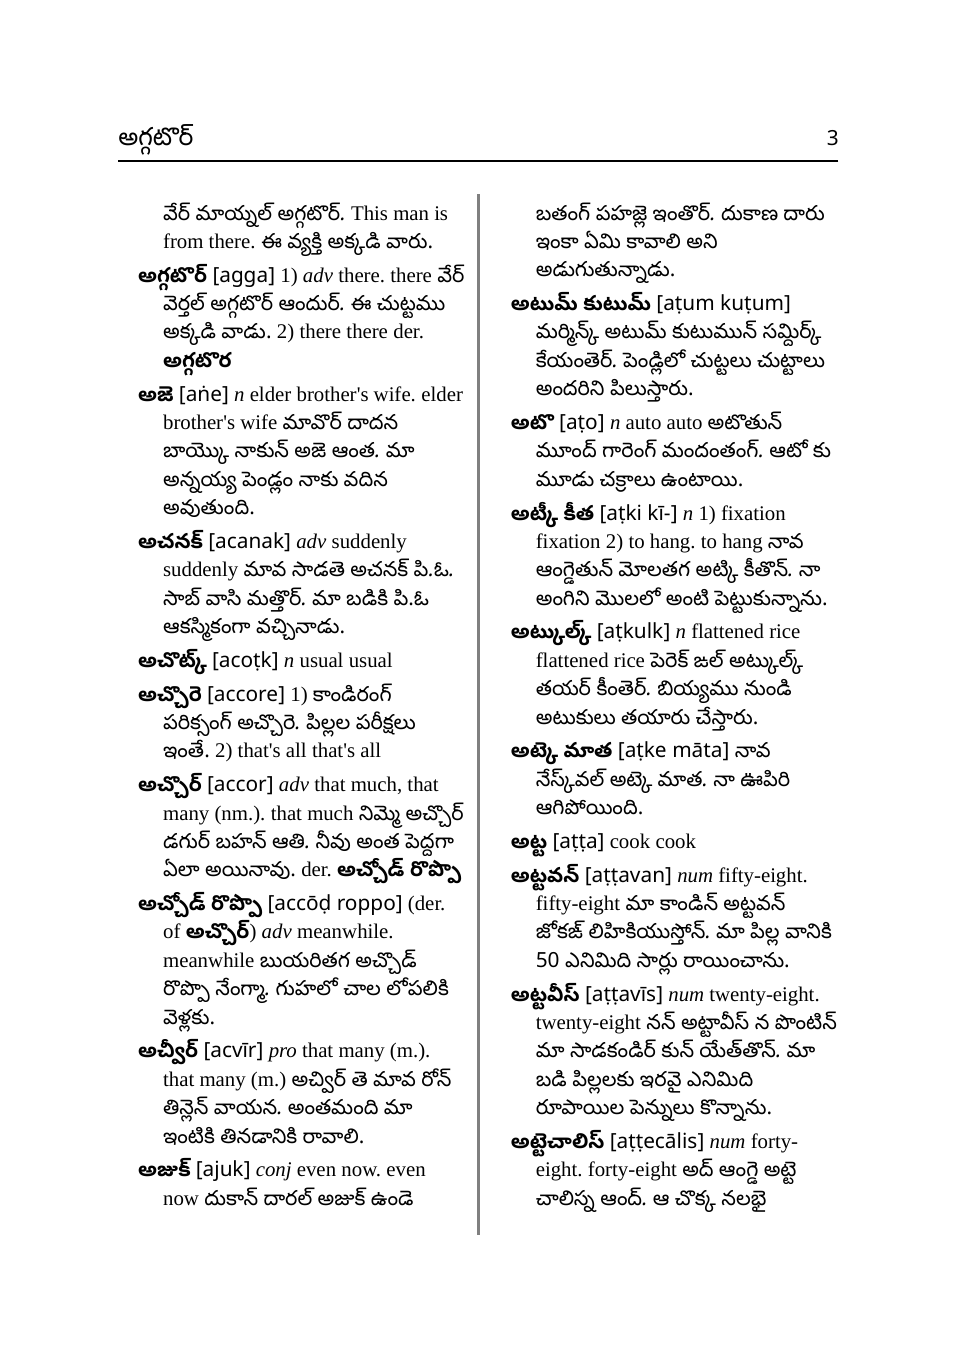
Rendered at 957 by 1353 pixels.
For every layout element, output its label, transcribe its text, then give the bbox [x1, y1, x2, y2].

text అఙె [aṅe] n elder brother's wife. elder brother's wife మావొర్ దాదన బాయ్కొ నాకున్ అఙె ఆంత. మా అన్నయ్య పెండ్లం నాకు వదిన అవుతుంది. [119, 376, 465, 523]
text అచనక్ [acanak] adv suddenly suddenly మావ సాడతె అచనక్ పి.ఓ. సాబ్ వాసి మత్తొర్. మా బడికి పి.ఓ ఆకస్మికంగా వచ్చినాడు. [119, 523, 465, 642]
text అగ్గటొర్ [agga] 1) adv there. there వేర్ వెర్తల్ అగ్గటొర్ ఆందుర్. ఈ చుట్టము అక్కడి వాడు. 2) there there der. అగ్గటొర [119, 257, 465, 376]
text అజుక్ [ajuk] conj even now. even now దుకాన్ దారల్ అజుక్ ఉండె [119, 1151, 465, 1216]
text అట్కీ కీత [aṭki kī-] n 1) fixation fixation 2) to hang. to hang నావ ఆంగ్డెతున్ మోలతగ అట్కి కీతొన్. నా అంగిని మొలలో అంటి పెట్టుకున్నాను. [492, 494, 837, 613]
text అట్కుల్క్ [aṭkulk] n flattened rice flattened rice పెరెక్ ఙల్ అట్కుల్క్ తయర్ కీంతెర్. బియ్యము నుండి అటుకులు తయారు చేస్తారు. [492, 613, 837, 732]
text అట్కె మాత [aṭke māta] నావ నేస్క్‌వల్ అట్కె మాత. నా ఊపిరి ఆగిపోయింది. [492, 732, 837, 823]
text అటుమ్ కుటుమ్ [aṭum kuṭum] మర్మిన్క్ అటుమ్ కుటుమున్ సమ్దిర్క్ కేయంతెర్. పెండ్లిలో చుట్టలు చుట్టాలు అందరిని పిలుస్తారు. [492, 285, 837, 404]
text వేర్ మాయ్నల్ అగ్గటొర్. This man is from there. ఈ వ్యక్తి అక్కడి వారు. [119, 196, 465, 257]
text అచ్చొర్ [accor] adv that much, that many (nm.). that much నిమ్మె అచ్చొర్ డగుర్ బహన్ ఆతి. నీవు అంత పెద్దగా ఏలా అయినావు. der. అచ్చోడ్ రొప్పొ [119, 766, 465, 885]
text అట్ట [aṭṭa] cook cook [492, 823, 837, 857]
text అచ్వీర్ [acvīr] pro that many (m.). that many (m.) అచ్విర్ తె మావ రోన్ తిన్లెన్ వాయన. అంతమంది మా ఇంటికి తినడానికి రావాలి. [119, 1032, 465, 1151]
text బతంగ్ పహజ్లె ఇంతొర్. దుకాణ దారు ఇంకా ఏమి కావాలి అని అడుగుతున్నాడు. [492, 196, 837, 285]
text అచ్చోడ్ రొప్పొ [accōḍ roppo] (der. of అచ్చొర్) adv meanwhile. meanwhile బుయరితగ అచ్చొడ్ రొప్పొ నేంగ్మా. గుహలో చాల లోపలికి వెళ్లకు. [119, 885, 465, 1032]
text అట్టవన్ [aṭṭavan] num fifty-eight. fifty-eight మా కాండిన్ అట్టవన్ జోకఙ్ లిహికియుస్తోన్. మా పిల్ల వానికి 50 ఎనిమిది సార్లు రాయించాను. [492, 857, 837, 976]
text అట్టెచాలిస్ [aṭṭecālis] num forty-eight. forty-eight అద్ ఆంగ్డె అట్టె చాలిస్న ఆంద్. ఆ చొక్క నలభై [492, 1123, 837, 1216]
text అటొ [aṭo] n auto auto అటొతున్ మూంద్ గారెంగ్ మందంతంగ్. ఆటో కు మూడు చక్రాలు ఉంటాయి. [492, 404, 837, 494]
text అచ్చొరె [accore] 1) కాండిరంగ్ పరిక్సంగ్ అచ్చొరె. పిల్లల పరీక్షలు ఇంతే. 2) that's all that's all [119, 676, 465, 766]
text అచొట్క్ [acoṭk] n usual usual [119, 642, 465, 676]
text అట్టవీస్ [aṭṭavīs] num twenty-eight. twenty-eight నన్ అట్టావీస్ న పొంటిన్ మా సాడకండిర్ కున్ యేత్‌తొన్. మా బడి పిల్లలకు ఇరవై ఎనిమిది రూపాయిల పెన్నులు కొన్నాను. [492, 976, 837, 1123]
